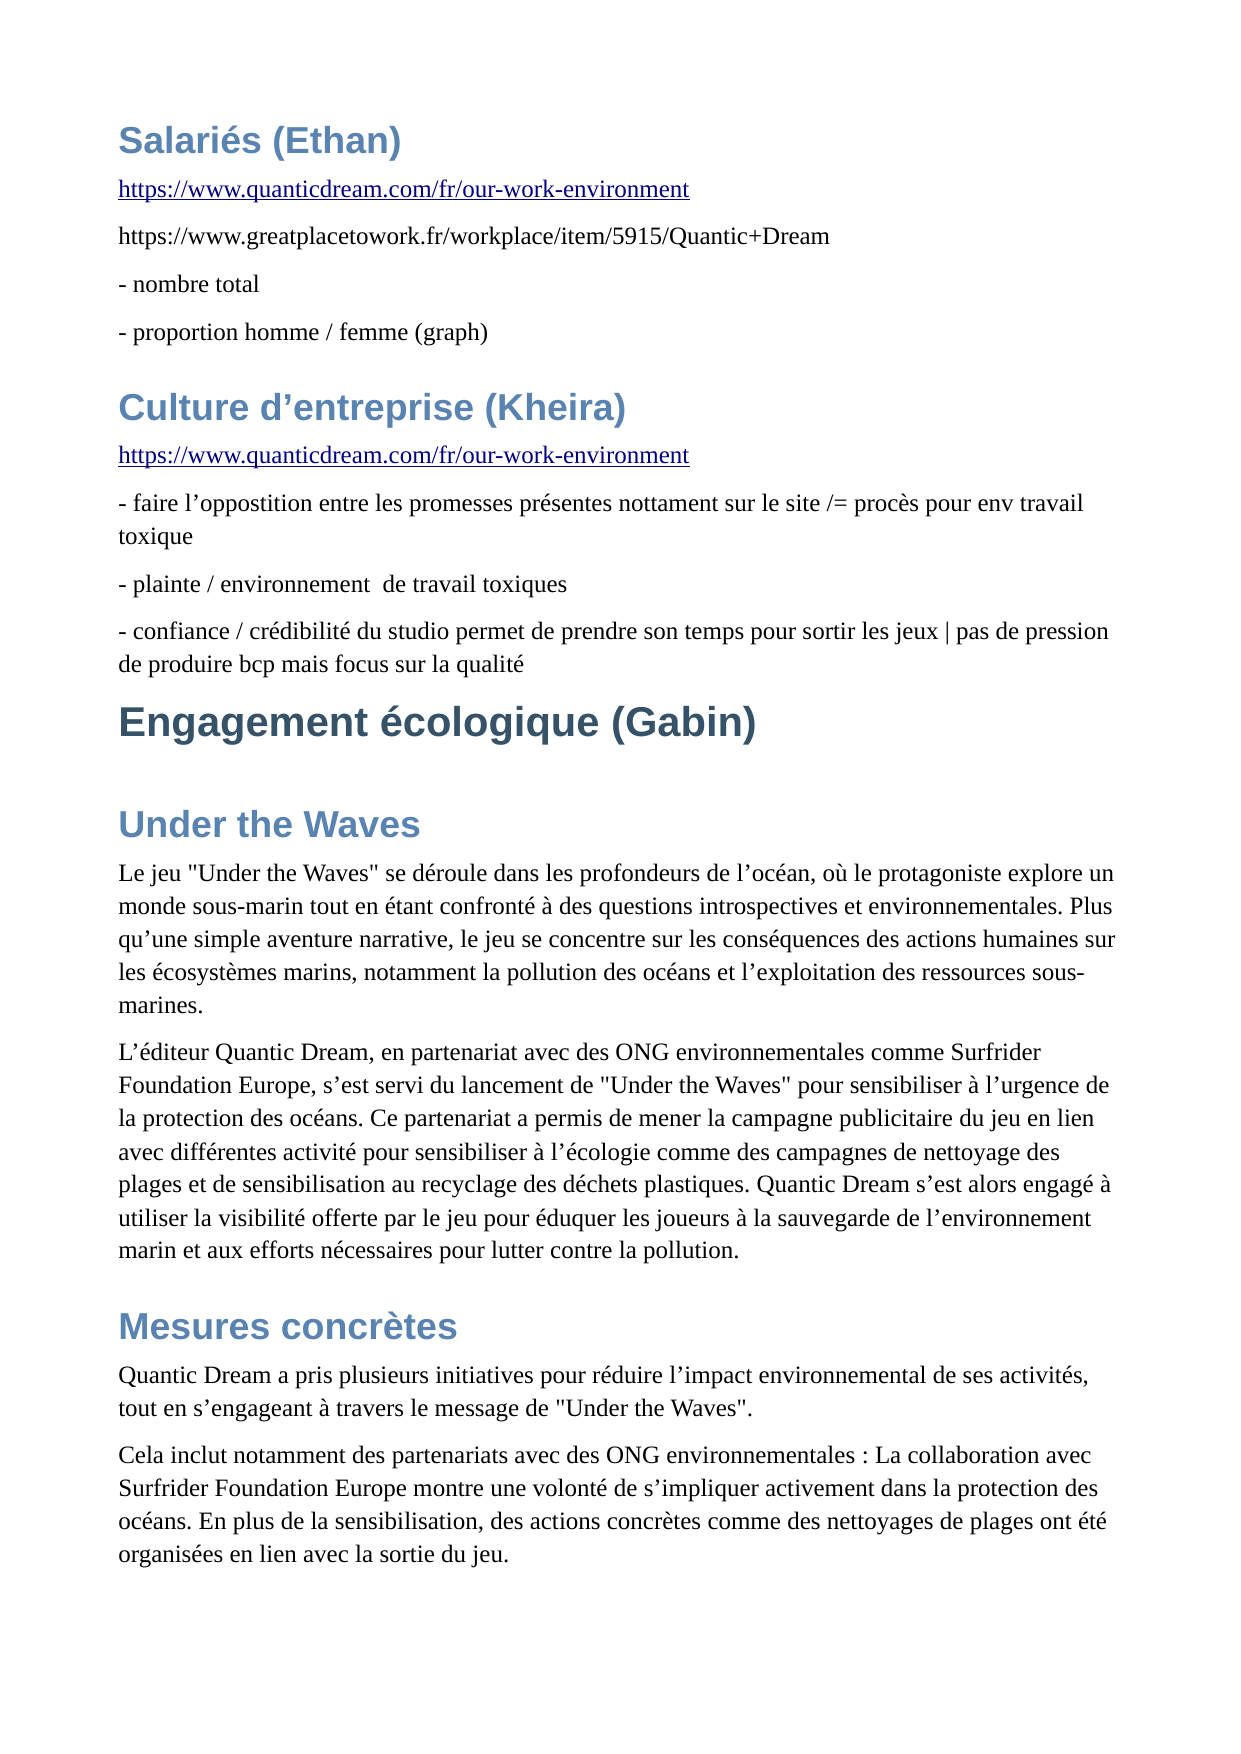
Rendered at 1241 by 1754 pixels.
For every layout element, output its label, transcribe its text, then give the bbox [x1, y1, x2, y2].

text - confiance / crédibilité du studio permet de prendre son temps pour sortir les jeux | pas de pression de produire bcp mais focus sur la qualité [118, 616, 1122, 678]
text L’éditeur Quantic Dream, en partenariat avec des ONG environnementales comme Surfrider Foundation Europe, s’est servi du lancement de "Under the Waves" pour sensibiliser à l’urgence de la protection des océans. Ce partenariat a permis de mener la campagne publicitaire du jeu en lien avec différentes activité pour sensibiliser à l’écologie comme des campagnes de nettoyage des plages et de sensibilisation au recyclage des déchets plastiques. Quantic Dream s’est alors engagé à utiliser la visibilité offerte par le jeu pour éduquer les joueurs à la sauvegarde de l’environnement marin et aux efforts nécessaires pour lutter contre la pollution. [118, 1037, 1122, 1264]
subtitle Salariés (Ethan) [118, 118, 1122, 161]
text Le jeu "Under the Waves" se déroule dans les profondeurs de l’océan, où le protagoniste explore un monde sous-marin tout en étant confronté à des questions introspectives et environnementales. Plus qu’une simple aventure narrative, le jeu se concentre sur les conséquences des actions humaines sur les écosystèmes marins, notamment la pollution des océans et l’exploitation des ressources sous-marines. [118, 858, 1122, 1019]
subtitle Engagement écologique (Gabin) [118, 697, 1122, 745]
subtitle Under the Waves [118, 802, 1122, 845]
subtitle Mesures concrètes [118, 1304, 1122, 1347]
text - proportion homme / femme (graph) [118, 317, 1122, 345]
subtitle Culture d’entreprise (Kheira) [118, 385, 1122, 428]
text https://www.greatplacetowork.fr/workplace/item/5915/Quantic+Dream [118, 221, 1122, 250]
text https://www.quanticdream.com/fr/our-work-environment [118, 174, 1122, 202]
text - nombre total [118, 269, 1122, 298]
text https://www.quanticdream.com/fr/our-work-environment [118, 441, 1122, 469]
text Cela inclut notamment des partenariats avec des ONG environnementales : La collaboration avec Surfrider Foundation Europe montre une volonté de s’impliquer activement dans la protection des océans. En plus de la sensibilisation, des actions concrètes comme des nettoyages de plages ont été organisées en lien avec la sortie du jeu. [118, 1440, 1122, 1568]
text - faire l’oppostition entre les promesses présentes nottament sur le site /= procès pour env travail toxique [118, 488, 1122, 550]
text - plainte / environnement de travail toxiques [118, 569, 1122, 598]
text Quantic Dream a pris plusieurs initiatives pour réduire l’impact environnemental de ses activités, tout en s’engageant à travers le message de "Under the Waves". [118, 1360, 1122, 1421]
